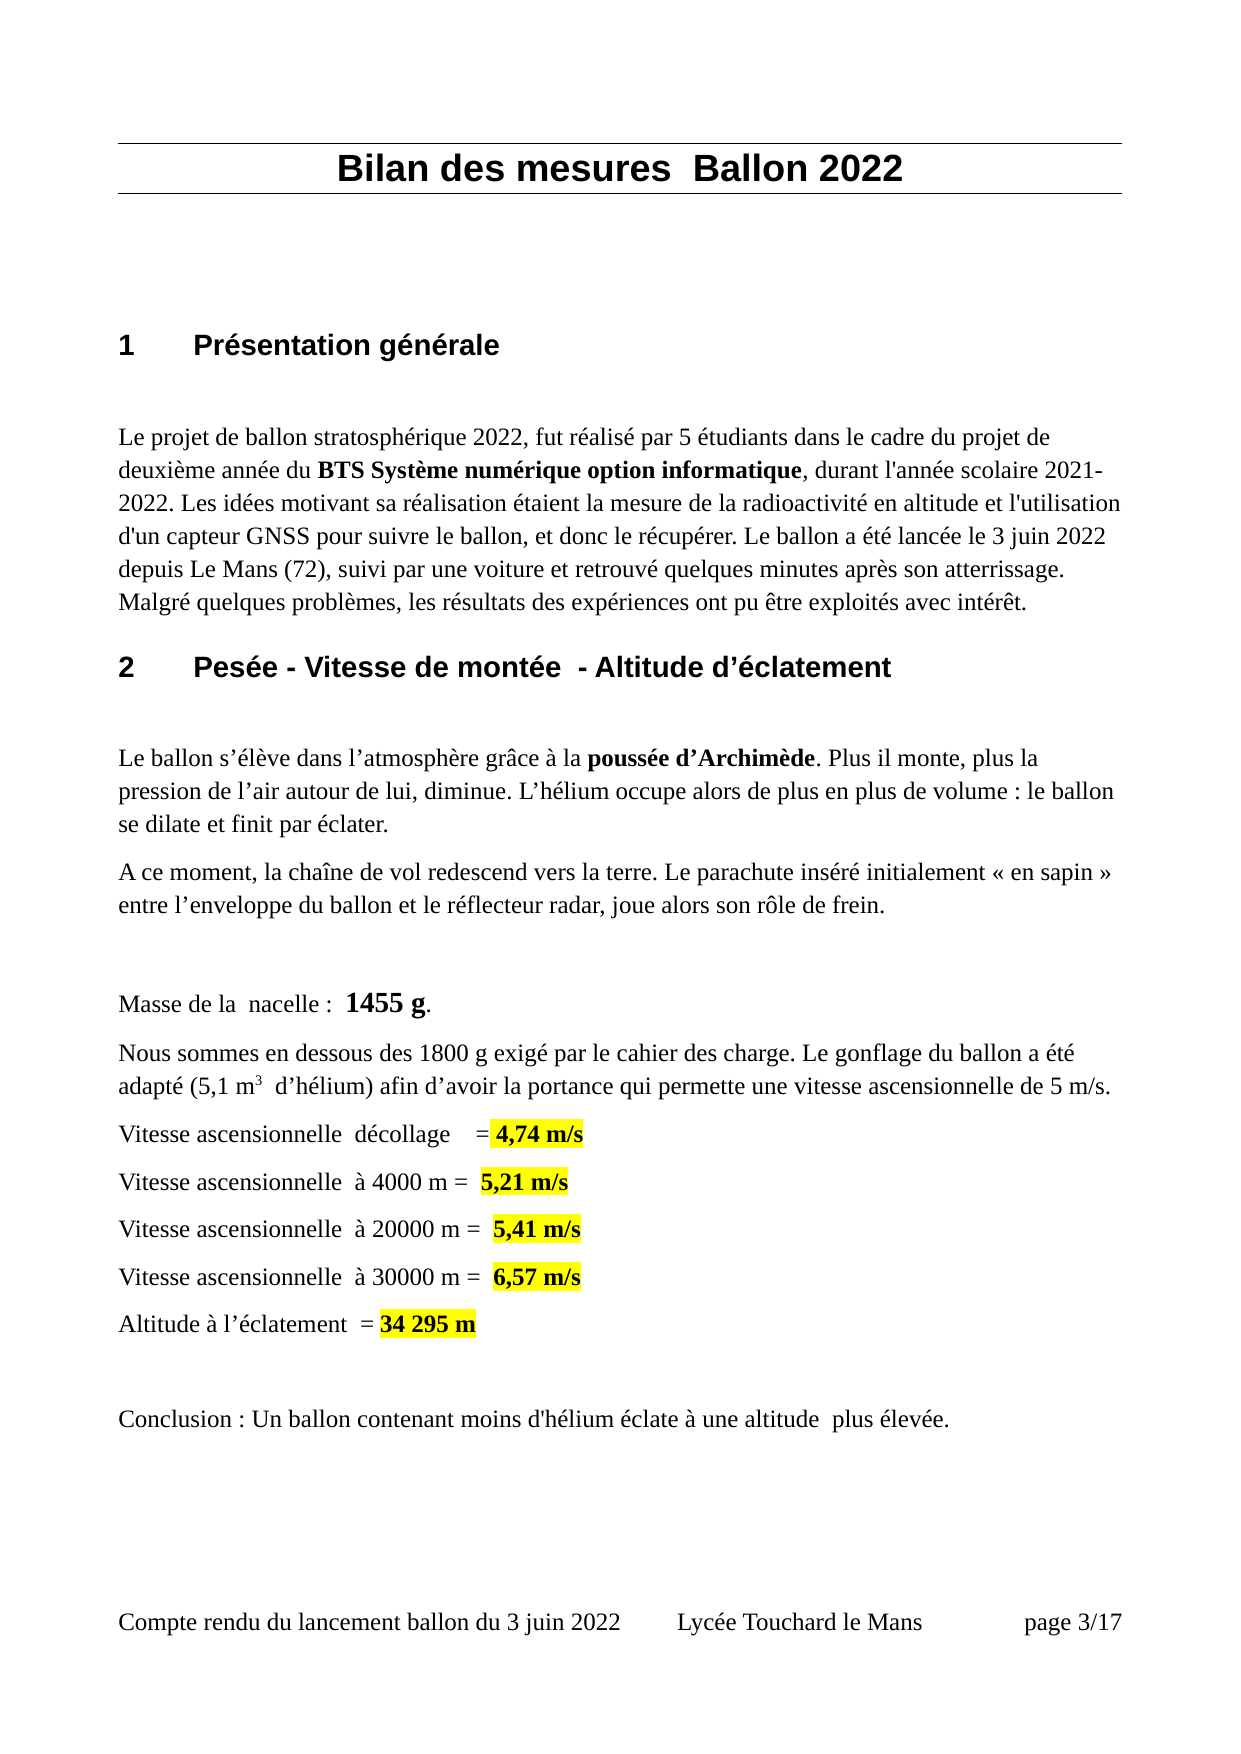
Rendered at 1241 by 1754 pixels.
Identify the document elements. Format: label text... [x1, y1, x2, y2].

text Vitesse ascensionnelle à 20000 m = 5,41 m/s [118, 1214, 1122, 1243]
text Altitude à l’éclatement = 34 295 m [118, 1309, 1122, 1338]
text Le ballon s’élève dans l’atmosphère grâce à la poussée d’Archimède. Plus il monte, plus la pression de l’air autour de lui, diminue. L’hélium occupe alors de plus en plus de volume : le ballon se dilate et finit par éclater. [118, 743, 1122, 838]
text Nous sommes en dessous des 1800 g exigé par le cahier des charge. Le gonflage du ballon a été adapté (5,1 m3 d’hélium) afin d’avoir la portance qui permette une vitesse ascensionnelle de 5 m/s. [118, 1038, 1122, 1100]
text Le projet de ballon stratosphérique 2022, fut réalisé par 5 étudiants dans le cadre du projet de deuxième année du BTS Système numérique option informatique, durant l'année scolaire 2021-2022. Les idées motivant sa réalisation étaient la mesure de la radioactivité en altitude et l'utilisation d'un capteur GNSS pour suivre le ballon, et donc le récupérer. Le ballon a été lancée le 3 juin 2022 depuis Le Mans (72), suivi par une voiture et retrouvé quelques minutes après son atterrissage. Malgré quelques problèmes, les résultats des expériences ont pu être exploités avec intérêt. [118, 422, 1122, 616]
text Conclusion : Un ballon contenant moins d'hélium éclate à une altitude plus élevée. [118, 1404, 1122, 1433]
text Masse de la nacelle : 1455 g. [118, 985, 1122, 1019]
text Vitesse ascensionnelle à 30000 m = 6,57 m/s [118, 1262, 1122, 1291]
subtitle Bilan des mesures Ballon 2022 [118, 144, 1122, 193]
text Vitesse ascensionnelle décollage = 4,74 m/s [118, 1119, 1122, 1148]
subtitle Pesée - Vitesse de montée - Altitude d’éclatement [118, 649, 1122, 683]
text Vitesse ascensionnelle à 4000 m = 5,21 m/s [118, 1167, 1122, 1195]
text A ce moment, la chaîne de vol redescend vers la terre. Le parachute inséré initialement « en sapin » entre l’enveloppe du ballon et le réflecteur radar, joue alors son rôle de frein. [118, 857, 1122, 919]
subtitle Présentation générale [118, 328, 1122, 362]
